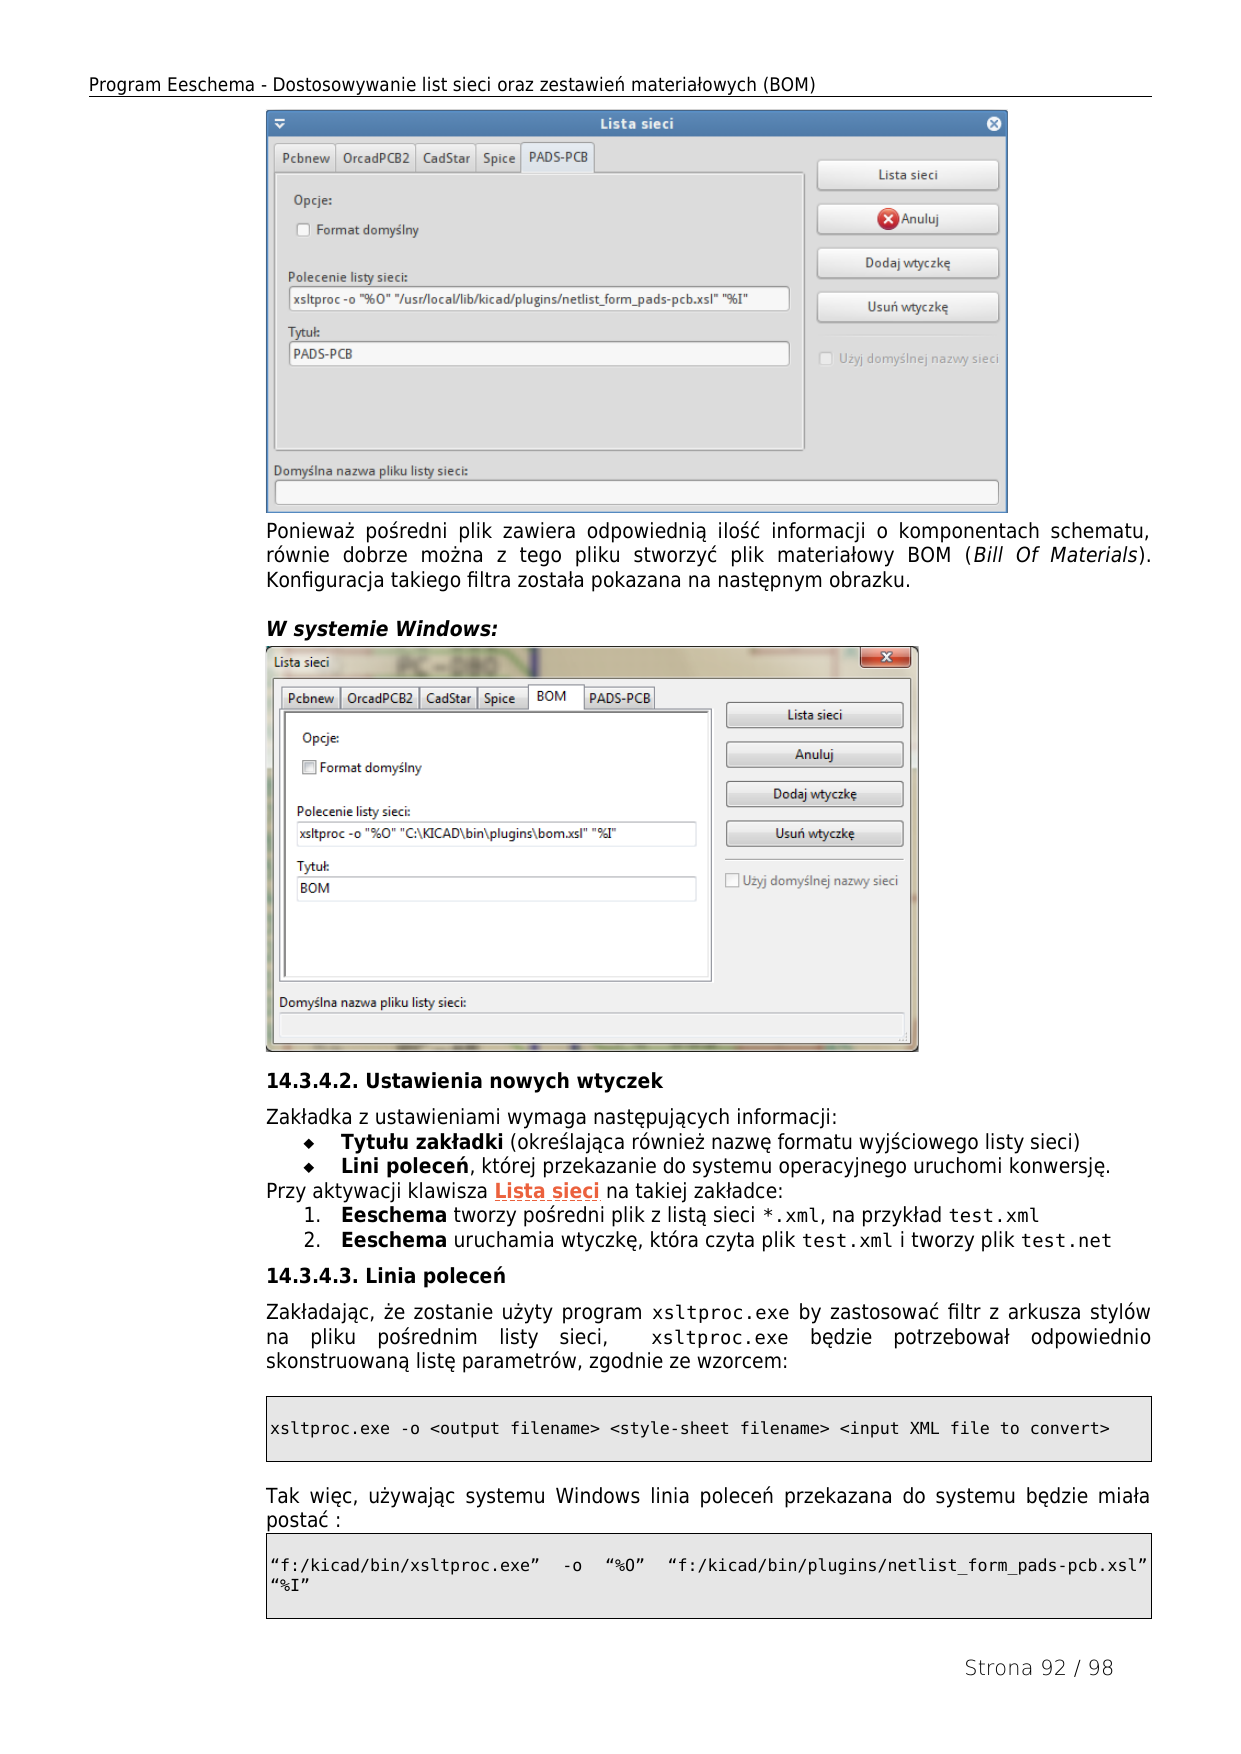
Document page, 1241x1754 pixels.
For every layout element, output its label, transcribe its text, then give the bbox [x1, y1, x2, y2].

text Tak więc, używając systemu Windows linia poleceń przekazana do systemu będzie miała postać : [266, 1484, 1152, 1533]
text Przy aktywacji klawisza Lista sieci na takiej zakładce: [266, 1179, 1152, 1203]
text Zakładając, że zostanie użyty program xsltproc.exe by zastosować filtr z arkusza stylów na pliku pośrednim listy sieci, xsltproc.exe będzie potrzebował odpowiednio skonstruowaną listę parametrów, zgodnie ze wzorcem: [266, 1300, 1152, 1374]
picture [265, 646, 919, 1052]
list Tytułu zakładki (określająca również nazwę formatu wyjściowego listy sieci) [303, 1130, 1152, 1154]
subtitle Ustawienia nowych wtyczek [266, 1069, 1152, 1093]
text Zakładka z ustawieniami wymaga następujących informacji: [266, 1105, 1152, 1130]
list Lini poleceń, której przekazanie do systemu operacyjnego uruchomi konwersję. [303, 1154, 1152, 1179]
text Ponieważ pośredni plik zawiera odpowiednią ilość informacji o komponentach schematu, równie dobrze można z tego pliku stworzyć plik materiałowy BOM (Bill Of Materials). Konfiguracja takiego filtra została pokazana na następnym obrazku. [266, 518, 1152, 592]
list Eeschema tworzy pośredni plik z listą sieci *.xml, na przykład test.xml [303, 1203, 1152, 1228]
list Eeschema uruchamia wtyczkę, która czyta plik test.xml i tworzy plik test.net [303, 1228, 1152, 1252]
text “f:/kicad/bin/xsltproc.exe” -o “%O” “f:/kicad/bin/plugins/netlist_form_pads-pcb.xsl” “%I” [267, 1552, 1151, 1591]
text xsltproc.exe -o <output filename> <style-sheet filename> <input XML file to convert> [267, 1415, 1151, 1434]
subtitle Linia poleceń [266, 1264, 1152, 1288]
text W systemie Windows: [266, 616, 1152, 641]
